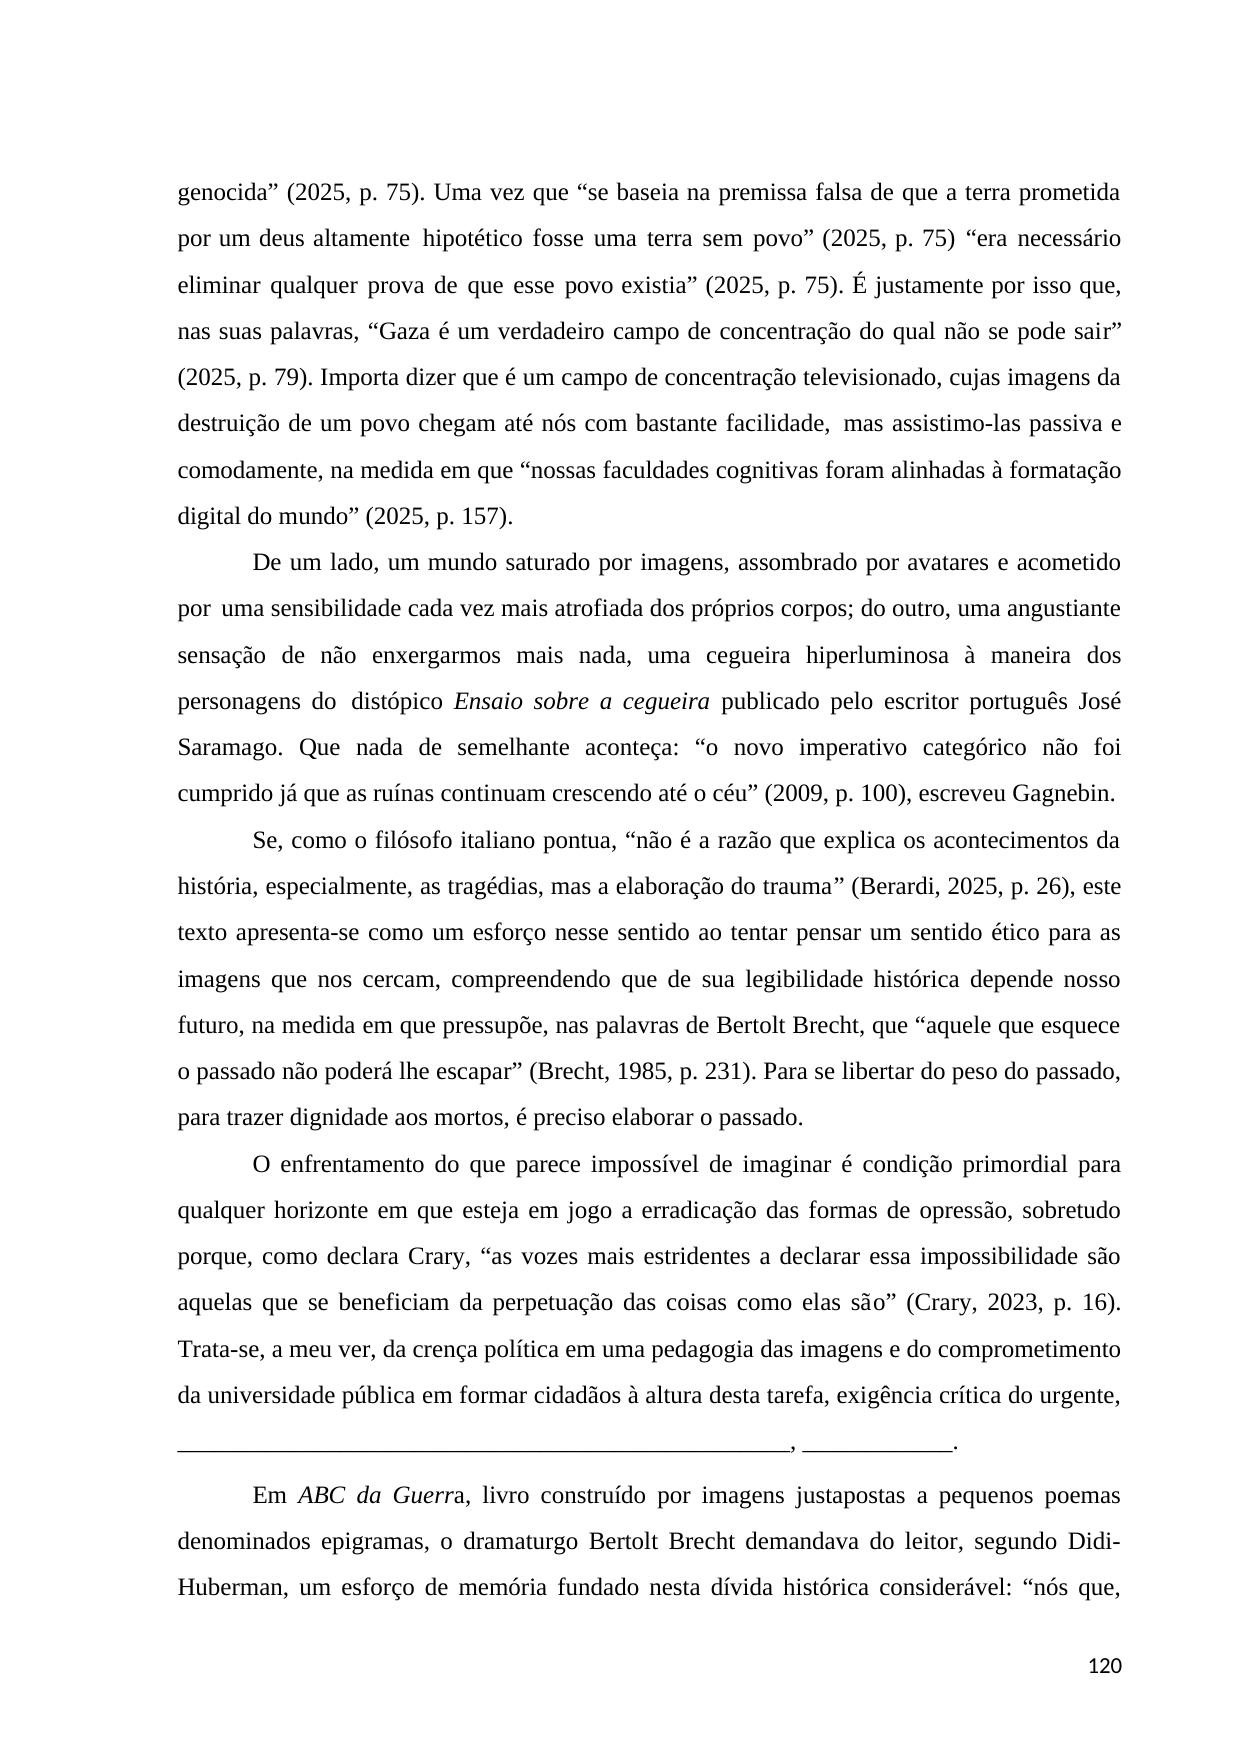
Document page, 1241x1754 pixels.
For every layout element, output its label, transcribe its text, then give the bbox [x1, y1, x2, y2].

text Em ABC da Guerra, livro construído por imagens justapostas a pequenos poemas denominados epigramas, o dramaturgo Bertolt Brecht demandava do leitor, segundo Didi- Huberman, um esforço de memória fundado nesta dívida histórica considerável: “nós que, [177, 1480, 1122, 1601]
text Se, como o filósofo italiano pontua, “não é a razão que explica os acontecimentos da história, especialmente, as tragédias, mas a elaboração do trauma” (Berardi, 2025, p. 26), este texto apresenta-se como um esforço nesse sentido ao tentar pensar um sentido ético para as imagens que nos cercam, compreendendo que de sua legibilidade histórica depende nosso futuro, na medida em que pressupõe, nas palavras de Bertolt Brecht, que “aquele que esquece o passado não poderá lhe escapar” (Brecht, 1985, p. 231). Para se libertar do peso do passado, para trazer dignidade aos mortos, é preciso elaborar o passado. [177, 825, 1122, 1131]
text O enfrentamento do que parece impossível de imaginar é condição primordial para qualquer horizonte em que esteja em jogo a erradicação das formas de opressão, sobretudo porque, como declara Crary, “as vozes mais estridentes a declarar essa impossibilidade são aquelas que se beneficiam da perpetuação das coisas como elas são” (Crary, 2023, p. 16). Trata-se, a meu ver, da crença política em uma pedagogia das imagens e do comprometimento da universidade pública em formar cidadãos à altura desta tarefa, exigência crítica do urgente, _________________________________________________, ____________. [177, 1149, 1122, 1455]
text De um lado, um mundo saturado por imagens, assombrado por avatares e acometido por uma sensibilidade cada vez mais atrofiada dos próprios corpos; do outro, uma angustiante sensação de não enxergarmos mais nada, uma cegueira hiperluminosa à maneira dos personagens do distópico Ensaio sobre a cegueira publicado pelo escritor português José Saramago. Que nada de semelhante aconteça: “o novo imperativo categórico não foi cumprido já que as ruínas continuam crescendo até o céu” (2009, p. 100), escreveu Gagnebin. [177, 547, 1122, 807]
text genocida” (2025, p. 75). Uma vez que “se baseia na premissa falsa de que a terra prometida por um deus altamente hipotético fosse uma terra sem povo” (2025, p. 75) “era necessário eliminar qualquer prova de que esse povo existia” (2025, p. 75). É justamente por isso que, nas suas palavras, “Gaza é um verdadeiro campo de concentração do qual não se pode sair” (2025, p. 79). Importa dizer que é um campo de concentração televisionado, cujas imagens da destruição de um povo chegam até nós com bastante facilidade, mas assistimo-las passiva e comodamente, na medida em que “nossas faculdades cognitivas foram alinhadas à formatação digital do mundo” (2025, p. 157). [177, 177, 1122, 530]
